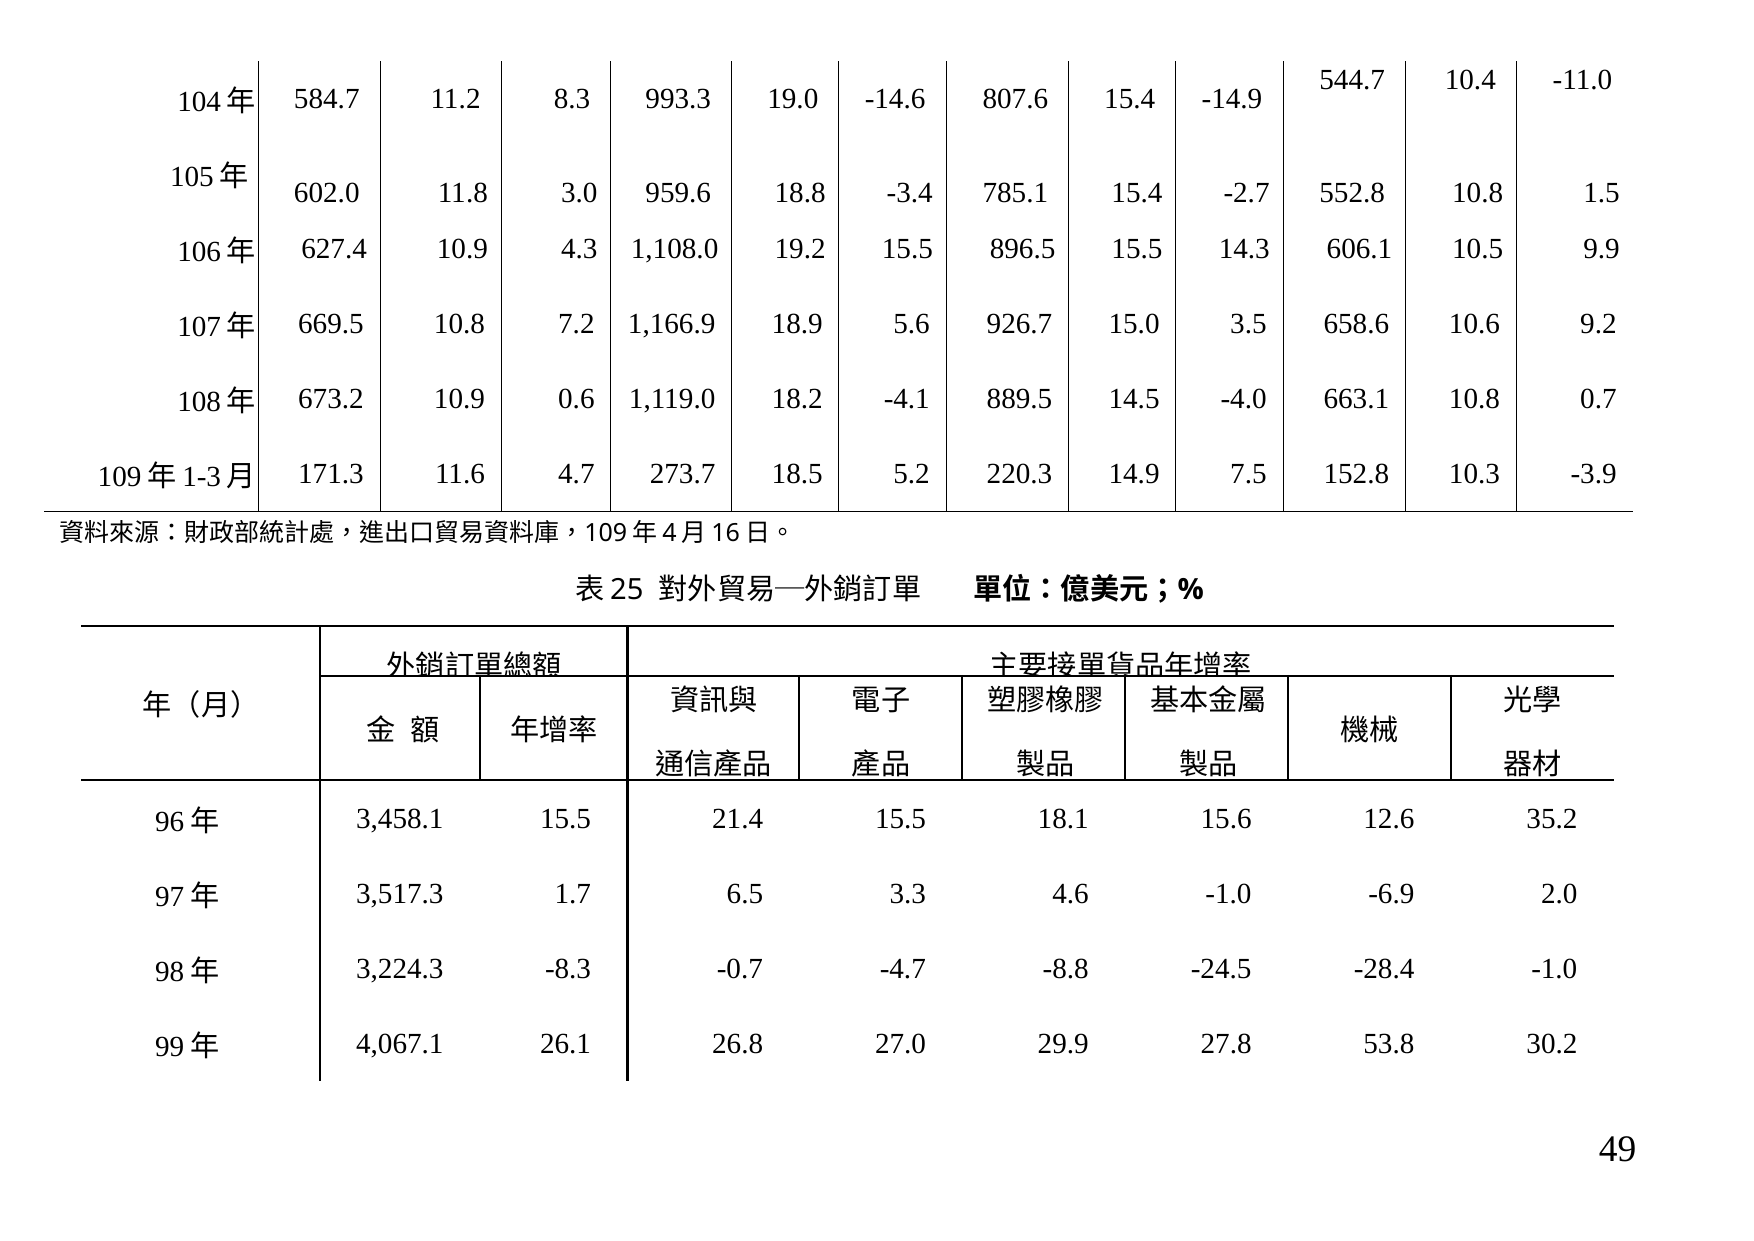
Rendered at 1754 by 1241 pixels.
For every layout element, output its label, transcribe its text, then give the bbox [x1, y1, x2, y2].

table_cell 30.2 [1451, 1006, 1614, 1081]
table_cell 14.9 [1069, 436, 1175, 511]
table_cell 807.6 [947, 61, 1068, 136]
table_cell 15.4 [1069, 136, 1175, 211]
table_cell 10.9 [381, 361, 501, 436]
table_cell 4.3 [502, 211, 610, 286]
table_cell 97年 [81, 856, 319, 931]
table_cell 5.2 [839, 436, 946, 511]
table_cell 11.6 [381, 436, 501, 511]
table_cell 15.5 [799, 781, 962, 856]
table_cell 658.6 [1284, 286, 1405, 361]
table_cell 10.3 [1406, 436, 1516, 511]
table_cell 896.5 [947, 211, 1068, 286]
table_cell 107年 [44, 286, 258, 361]
table_cell -3.9 [1517, 436, 1633, 511]
table_cell 152.8 [1284, 436, 1405, 511]
table_cell 14.5 [1069, 361, 1175, 436]
table_cell 544.7 [1284, 61, 1405, 136]
table_cell 3.5 [1176, 286, 1283, 361]
table_cell 0.7 [1517, 361, 1633, 436]
table_cell 3.0 [502, 136, 610, 211]
table_cell 584.7 [259, 61, 380, 136]
table_cell 171.3 [259, 436, 380, 511]
table_cell 塑膠橡膠 製品 [963, 677, 1124, 779]
table_cell 機械 [1289, 677, 1450, 779]
table_cell 1.7 [480, 856, 626, 931]
table_cell 673.2 [259, 361, 380, 436]
table_cell 18.8 [732, 136, 838, 211]
table_cell 15.5 [1069, 211, 1175, 286]
table_cell -1.0 [1125, 856, 1288, 931]
table_cell 109年1-3月 [44, 436, 258, 511]
table_cell 11.8 [381, 136, 501, 211]
table_cell 106年 [44, 211, 258, 286]
table_cell -14.6 [839, 61, 946, 136]
table_cell -2.7 [1176, 136, 1283, 211]
table_cell 10.5 [1406, 211, 1516, 286]
table_cell 5.6 [839, 286, 946, 361]
table_cell -1.0 [1451, 931, 1614, 1006]
table_cell -6.9 [1288, 856, 1451, 931]
table_cell 10.8 [1406, 136, 1516, 211]
table_cell 年增率 [481, 677, 626, 779]
table_cell 資訊與 通信產品 [629, 677, 798, 779]
table_cell 4,067.1 [321, 1006, 480, 1081]
table_cell -14.9 [1176, 61, 1283, 136]
table_cell 889.5 [947, 361, 1068, 436]
table_cell 108年 [44, 361, 258, 436]
table_cell -24.5 [1125, 931, 1288, 1006]
table_cell 15.4 [1069, 61, 1175, 136]
table_cell 27.8 [1125, 1006, 1288, 1081]
table_cell 19.2 [732, 211, 838, 286]
table_cell 105年 [44, 136, 258, 211]
table_cell 602.0 [259, 136, 380, 211]
table_cell 14.3 [1176, 211, 1283, 286]
table_cell 96年 [81, 781, 319, 856]
table_cell 1.5 [1517, 136, 1633, 211]
table_cell 4.7 [502, 436, 610, 511]
table_cell 10.8 [1406, 361, 1516, 436]
table_cell 3.3 [799, 856, 962, 931]
table_cell 8.3 [502, 61, 610, 136]
table_cell 0.6 [502, 361, 610, 436]
table_cell 15.5 [480, 781, 626, 856]
table_cell 1,119.0 [611, 361, 731, 436]
table_cell 2.0 [1451, 856, 1614, 931]
table_cell 220.3 [947, 436, 1068, 511]
table_cell 金 額 [321, 677, 479, 779]
table_cell -8.3 [480, 931, 626, 1006]
table_cell 3,458.1 [321, 781, 480, 856]
table_cell 1,166.9 [611, 286, 731, 361]
table_cell 29.9 [962, 1006, 1125, 1081]
table_cell 3,517.3 [321, 856, 480, 931]
table_cell 7.2 [502, 286, 610, 361]
table_cell -0.7 [629, 931, 799, 1006]
table_cell 4.6 [962, 856, 1125, 931]
table_cell 104年 [44, 61, 258, 136]
table_cell 基本金屬 製品 [1126, 677, 1287, 779]
table_cell -4.1 [839, 361, 946, 436]
table_cell 18.9 [732, 286, 838, 361]
table_header 主要接單貨品年增率 [629, 627, 1614, 675]
table_cell 電子 產品 [800, 677, 961, 779]
table_cell 10.6 [1406, 286, 1516, 361]
table_cell 273.7 [611, 436, 731, 511]
table_cell 35.2 [1451, 781, 1614, 856]
table_header 年（月） [81, 627, 319, 779]
table_cell 993.3 [611, 61, 731, 136]
table_cell 7.5 [1176, 436, 1283, 511]
table_cell 18.2 [732, 361, 838, 436]
table_cell 663.1 [1284, 361, 1405, 436]
table_cell 26.1 [480, 1006, 626, 1081]
table_cell 19.0 [732, 61, 838, 136]
table_cell 606.1 [1284, 211, 1405, 286]
table_cell 99年 [81, 1006, 319, 1081]
table_cell 10.9 [381, 211, 501, 286]
table_cell 光學 器材 [1452, 677, 1614, 779]
table_cell -3.4 [839, 136, 946, 211]
table_cell 11.2 [381, 61, 501, 136]
table_cell 15.5 [839, 211, 946, 286]
table_cell 53.8 [1288, 1006, 1451, 1081]
table_header 外銷訂單總額 [321, 627, 626, 675]
table_cell 21.4 [629, 781, 799, 856]
table_cell 26.8 [629, 1006, 799, 1081]
table_cell 10.4 [1406, 61, 1516, 136]
table_cell 1,108.0 [611, 211, 731, 286]
table_cell 27.0 [799, 1006, 962, 1081]
table_cell 18.1 [962, 781, 1125, 856]
table_cell 3,224.3 [321, 931, 480, 1006]
table_cell -28.4 [1288, 931, 1451, 1006]
table_cell 10.8 [381, 286, 501, 361]
table_cell 785.1 [947, 136, 1068, 211]
table_cell 15.0 [1069, 286, 1175, 361]
table_cell 926.7 [947, 286, 1068, 361]
table_cell 959.6 [611, 136, 731, 211]
table_cell 627.4 [259, 211, 380, 286]
table_cell 12.6 [1288, 781, 1451, 856]
table_cell -8.8 [962, 931, 1125, 1006]
table_cell 9.9 [1517, 211, 1633, 286]
table_cell 98年 [81, 931, 319, 1006]
table_cell -4.7 [799, 931, 962, 1006]
table_cell 9.2 [1517, 286, 1633, 361]
subtitle 表25 對外貿易─外銷訂單 單位：億美元；% [59, 549, 1636, 624]
table_cell 18.5 [732, 436, 838, 511]
table_cell 552.8 [1284, 136, 1405, 211]
table_cell -4.0 [1176, 361, 1283, 436]
table_cell 669.5 [259, 286, 380, 361]
table_cell 6.5 [629, 856, 799, 931]
table_cell -11.0 [1517, 61, 1633, 136]
text 資料來源：財政部統計處，進出口貿易資料庫，109年4月16日。 [59, 512, 1636, 549]
table_cell 15.6 [1125, 781, 1288, 856]
